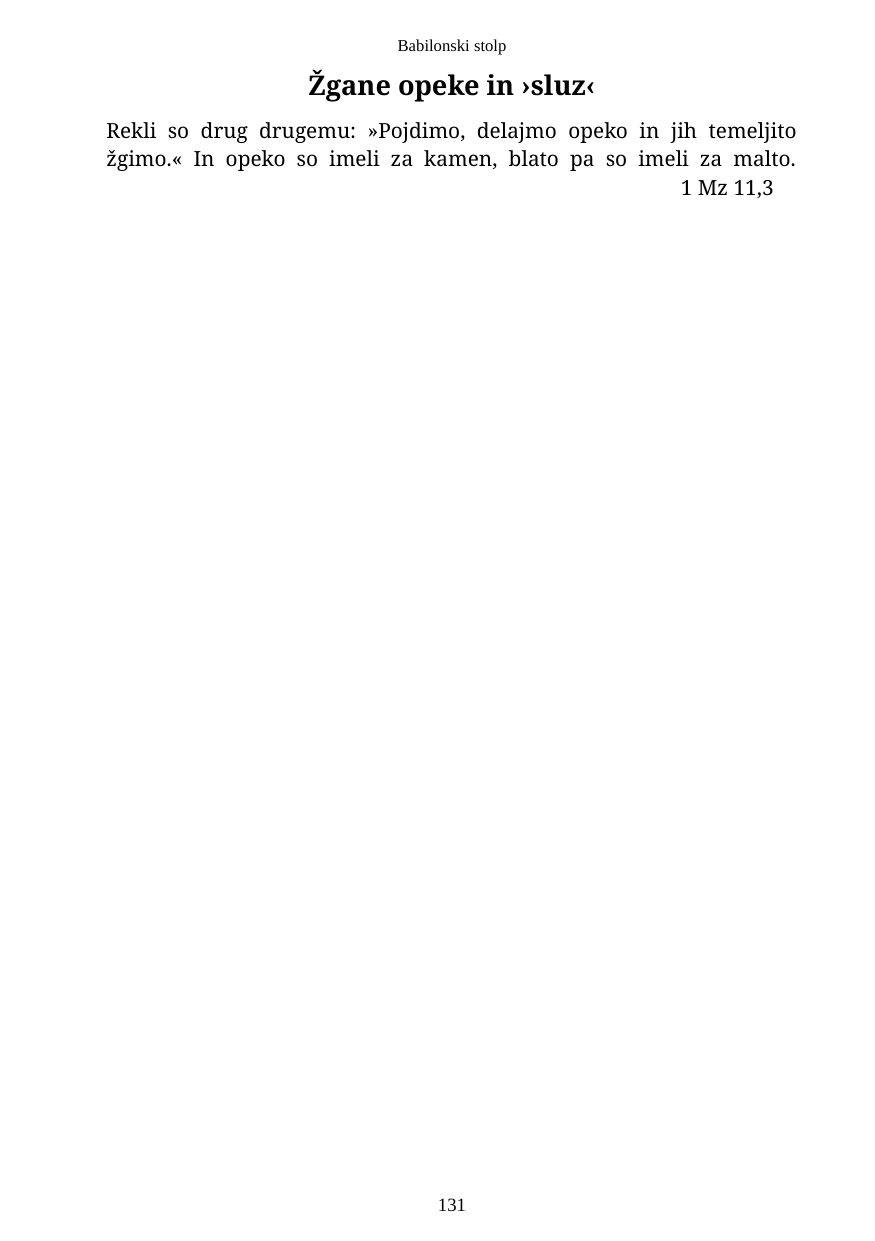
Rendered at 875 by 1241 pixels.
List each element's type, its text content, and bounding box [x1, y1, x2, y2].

subtitle Žgane opeke in ›sluz‹ [65, 66, 839, 103]
text Rekli so drug drugemu: »Pojdimo, delajmo opeko in jih temeljito žgimo.« In opeko so imeli za kamen, blato pa so imeli za malto. 1 Mz 11,3 [106, 116, 797, 201]
